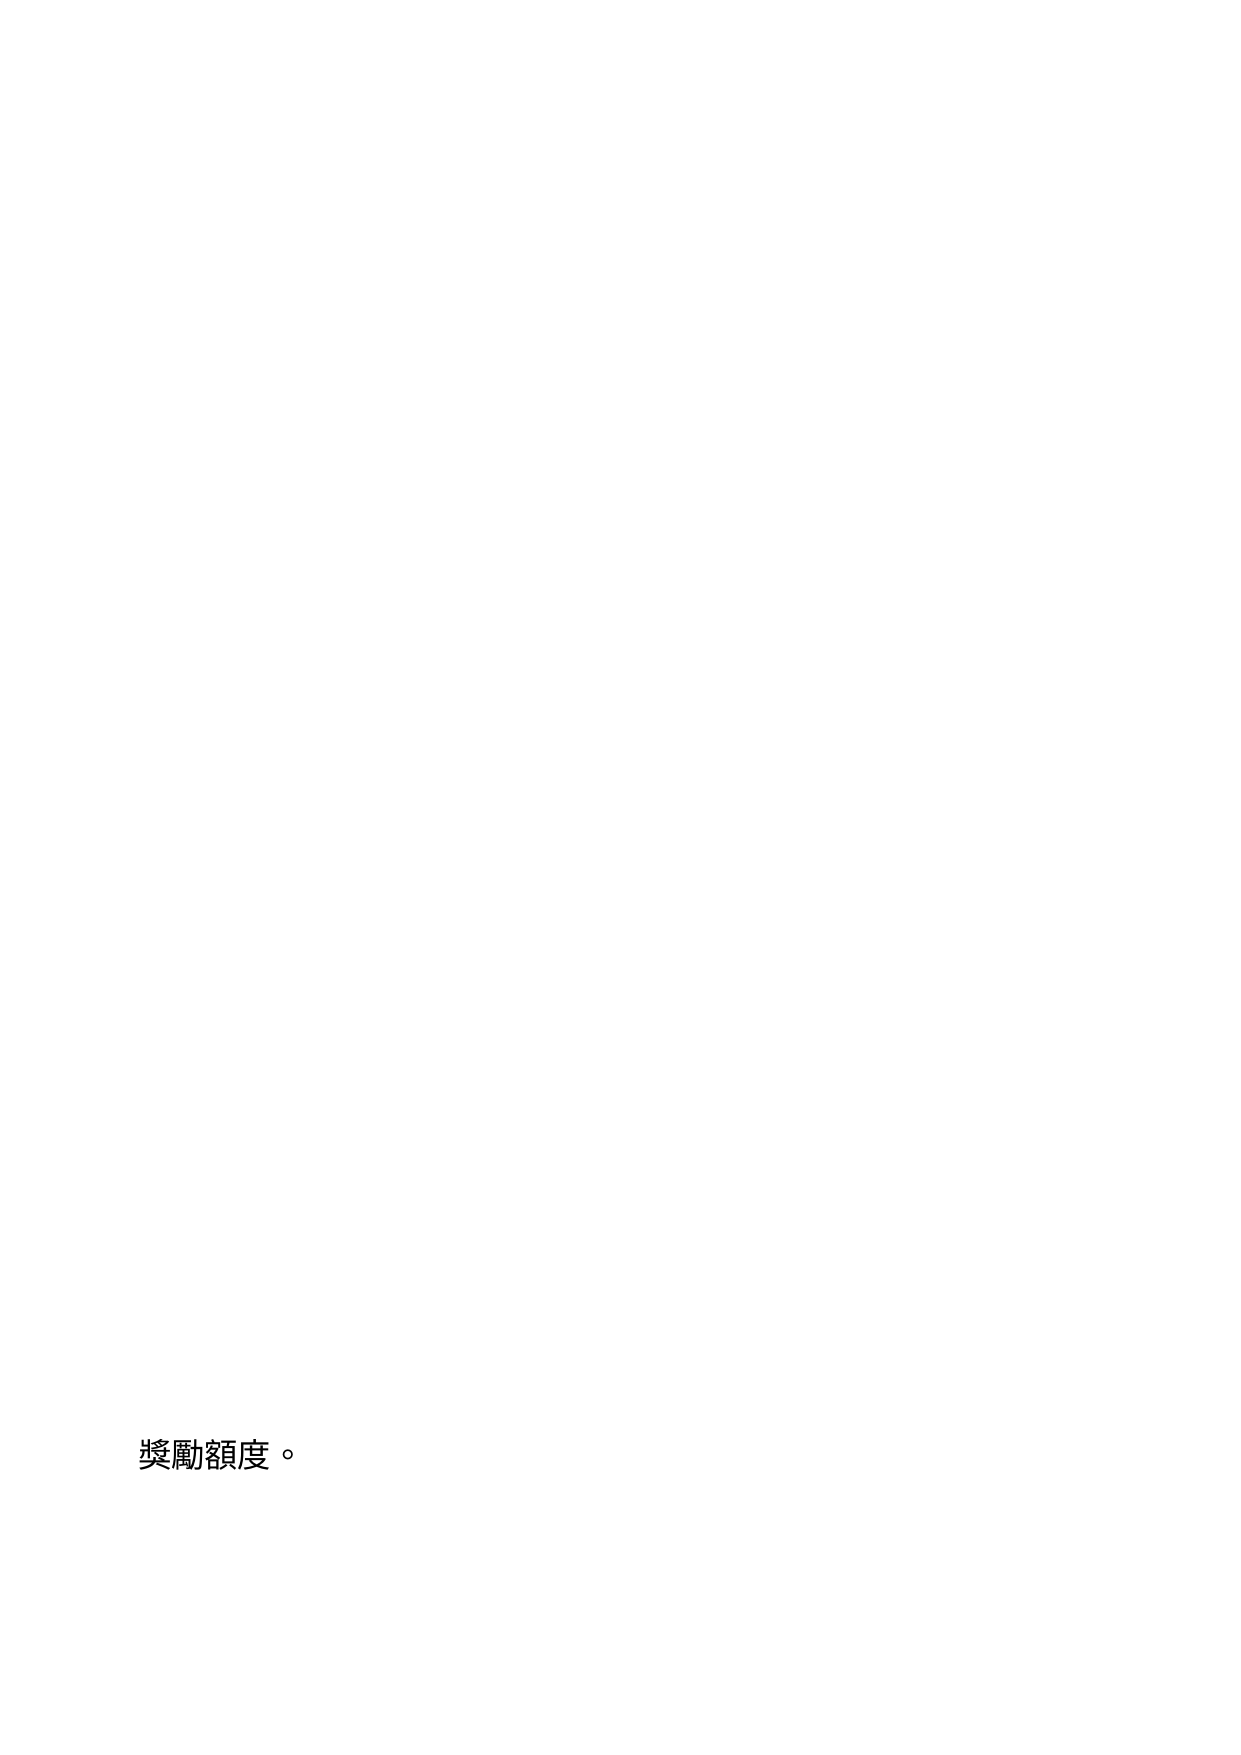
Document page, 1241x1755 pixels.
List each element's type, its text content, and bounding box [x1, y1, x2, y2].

text 獎勵額度。 [138, 1432, 650, 1477]
